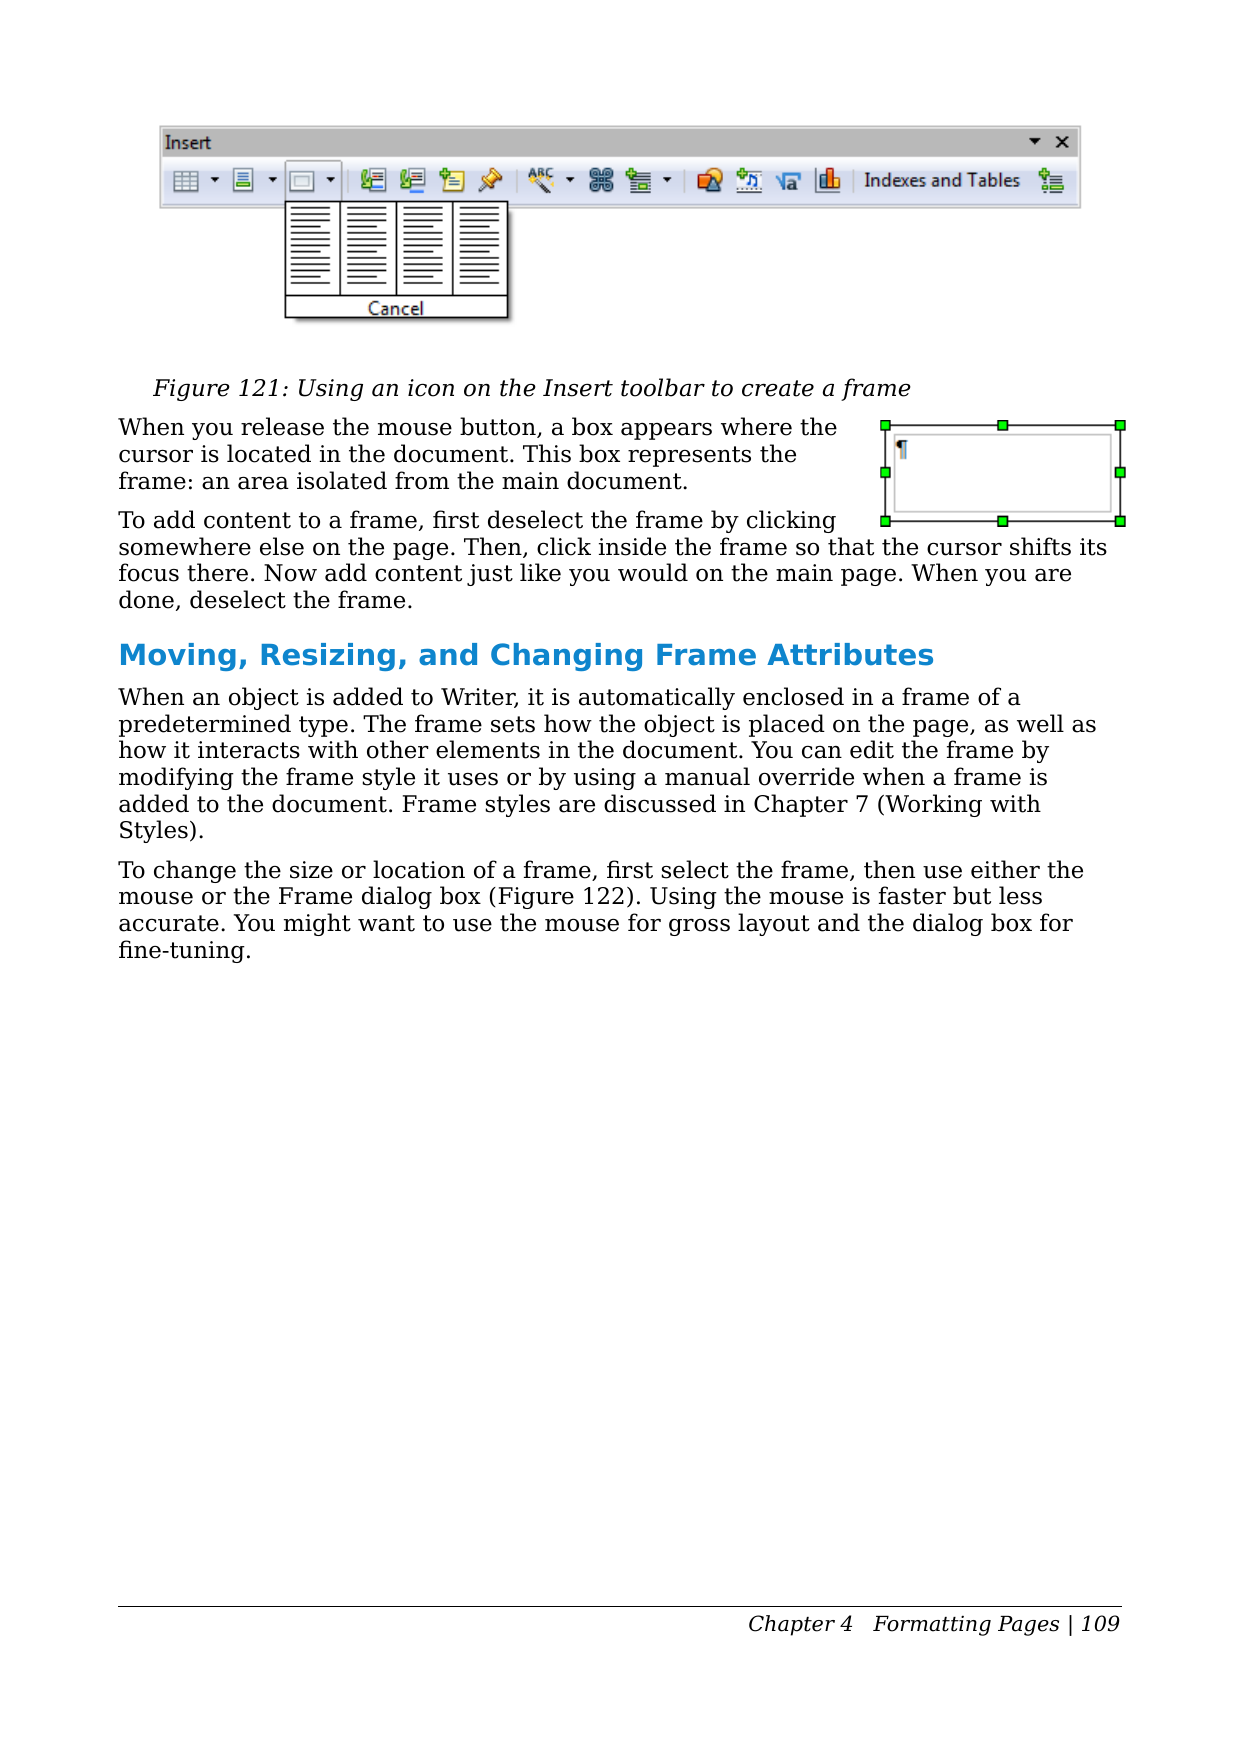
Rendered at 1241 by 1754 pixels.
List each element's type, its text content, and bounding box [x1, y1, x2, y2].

text To change the size or location of a frame, first select the frame, then use either the mouse or the Frame dialog box (Figure 122). Using the mouse is faster but less accurate. You might want to use the mouse for gross layout and the dialog box for fine-tuning. [118, 857, 1122, 963]
subtitle Moving, Resizing, and Changing Frame Attributes [118, 638, 1122, 672]
text To add content to a frame, first deselect the frame by clicking somewhere else on the page. Then, click inside the frame so that the cursor shifts its focus there. Now add content just like you would on the main page. When you are done, deselect the frame. [118, 507, 1122, 614]
picture [155, 118, 1085, 342]
text Figure 121: Using an icon on the Insert toolbar to create a frame [153, 375, 1087, 401]
picture [880, 420, 1126, 527]
text When an object is added to Writer, it is automatically enclosed in a frame of a predetermined type. The frame sets how the object is placed on the page, as well as how it interacts with other elements in the document. You can edit the frame by modifying the frame style it uses or by using a manual override when a frame is added to the document. Frame styles are discussed in Chapter 7 (Working with Styles). [118, 684, 1122, 844]
text When you release the mouse button, a box appears where the cursor is located in the document. This box represents the frame: an area isolated from the main document. [118, 414, 1122, 494]
